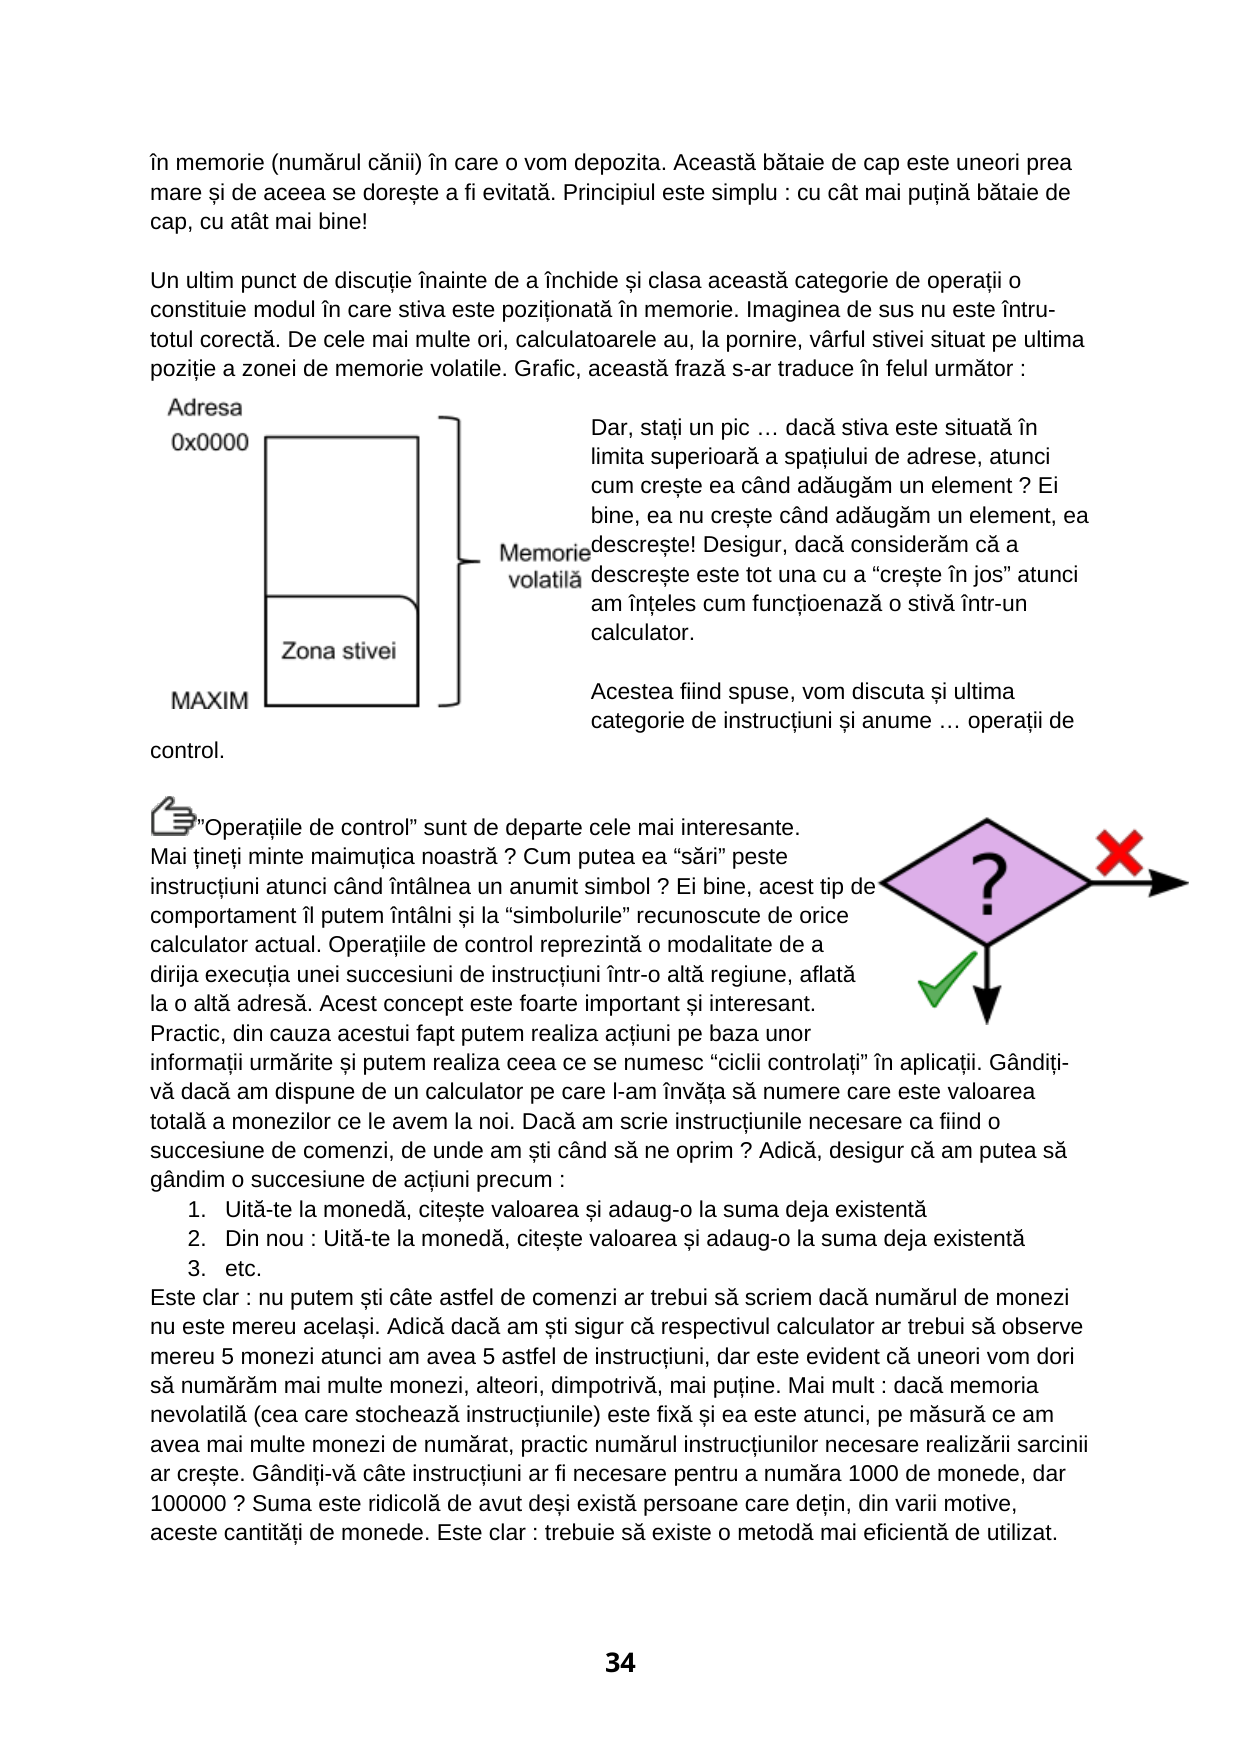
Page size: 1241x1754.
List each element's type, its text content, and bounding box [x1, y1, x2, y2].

text Acestea fiind spuse, vom discuta și ultima categorie de instrucțiuni și anume … operații de control. [150, 679, 1090, 763]
text ”Operațiile de control” sunt de departe cele mai interesante. [150, 796, 1090, 840]
picture [154, 388, 591, 709]
picture [876, 813, 1189, 1025]
text Mai țineți minte maimuțica noastră ? Cum putea ea “sări” peste instrucțiuni atunci când întâlnea un anumit simbol ? Ei bine, acest tip de comportament îl putem întâlni și la “simbolurile” recunoscute de orice calculator actual. Operațiile de control reprezintă o modalitate de a dirija execuția unei succesiuni de instrucțiuni într-o altă regiune, aflată la o altă adresă. Acest concept este foarte important și interesant. Practic, din cauza acestui fapt putem realiza acțiuni pe baza unor informații urmărite și putem realiza ceea ce se numesc “ciclii controlați” în aplicații. Gândiți-vă dacă am dispune de un calculator pe care l-am învăța să numere care este valoarea totală a monezilor ce le avem la noi. Dacă am scrie instrucțiunile necesare ca fiind o succesiune de comenzi, de unde am ști când să ne oprim ? Adică, desigur că am putea să gândim o succesiune de acțiuni precum : [150, 844, 1090, 1193]
text Este clar : nu putem ști câte astfel de comenzi ar trebui să scriem dacă numărul de monezi nu este mereu același. Adică dacă am ști sigur că respectivul calculator ar trebui să observe mereu 5 monezi atunci am avea 5 astfel de instrucțiuni, dar este evident că uneori vom dori să numărăm mai multe monezi, alteori, dimpotrivă, mai puține. Mai mult : dacă memoria nevolatilă (cea care stochează instrucțiunile) este fixă și ea este atunci, pe măsură ce am avea mai multe monezi de numărat, practic numărul instrucțiunilor necesare realizării sarcinii ar crește. Gândiți-vă câte instrucțiuni ar fi necesare pentru a număra 1000 de monede, dar 100000 ? Suma este ridicolă de avut deși există persoane care dețin, din varii motive, aceste cantități de monede. Este clar : trebuie să existe o metodă mai eficientă de utilizat. [150, 1284, 1090, 1545]
list etc. [187, 1255, 1090, 1281]
text în memorie (numărul cănii) în care o vom depozita. Această bătaie de cap este uneori prea mare și de aceea se dorește a fi evitată. Principiul este simplu : cu cât mai puțină bătaie de cap, cu atât mai bine! [150, 150, 1090, 234]
list Din nou : Uită-te la monedă, citește valoarea și adaug-o la suma deja existentă [187, 1226, 1090, 1251]
text Un ultim punct de discuție înainte de a închide și clasa această categorie de operații o constituie modul în care stiva este poziționată în memorie. Imaginea de sus nu este întru-totul corectă. De cele mai multe ori, calculatoarele au, la pornire, vârful stivei situat pe ultima poziție a zonei de memorie volatile. Grafic, această frază s-ar traduce în felul următor : [150, 267, 1090, 381]
list Uită-te la monedă, citește valoarea și adaug-o la suma deja existentă [187, 1196, 1090, 1222]
picture [150, 796, 197, 836]
text Dar, stați un pic … dacă stiva este situată în limita superioară a spațiului de adrese, atunci cum crește ea când adăugăm un element ? Ei bine, ea nu crește când adăugăm un element, ea descrește! Desigur, dacă considerăm că a descrește este tot una cu a “crește în jos” atunci am înțeles cum funcțioenază o stivă într-un calculator. [591, 414, 1090, 646]
